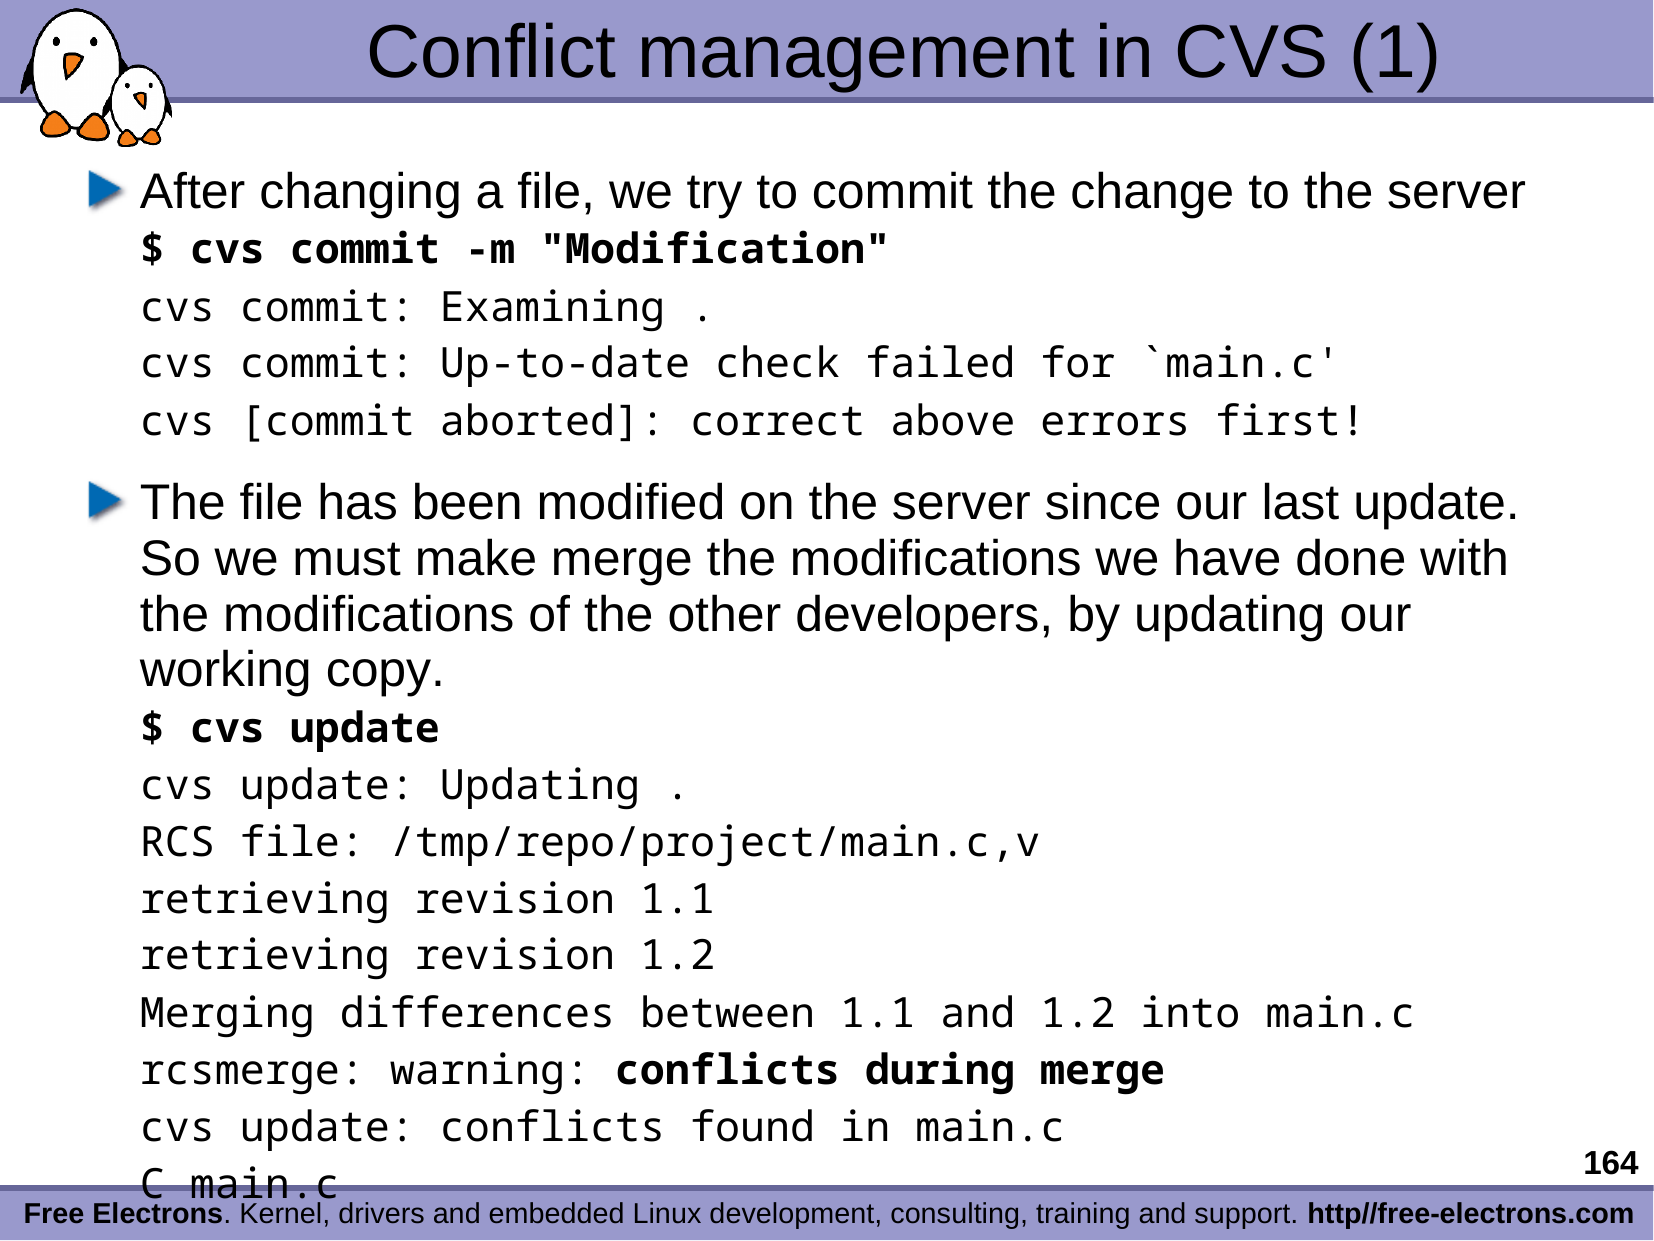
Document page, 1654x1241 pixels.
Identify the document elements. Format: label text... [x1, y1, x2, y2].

title Conflict management in CVS (1) [178, 4, 1631, 98]
picture [20, 8, 172, 147]
list After changing a file, we try to commit the change to the server $ cvs commit -m "Modification" cvs commit: Examining . cvs commit: Up-to-date check failed for `main.c' cvs [commit aborted]: correct above errors first! The file has been modified on the server since our last update. So we must make merge the modifications we have done with the modifications of the other developers, by updating our working copy. $ cvs update cvs update: Updating . RCS file: /tmp/repo/project/main.c,v retrieving revision 1.1 retrieving revision 1.2 Merging differences between 1.1 and 1.2 into main.c rcsmerge: warning: conflicts during merge cvs update: conflicts found in main.c C main.c [68, 163, 1592, 1136]
